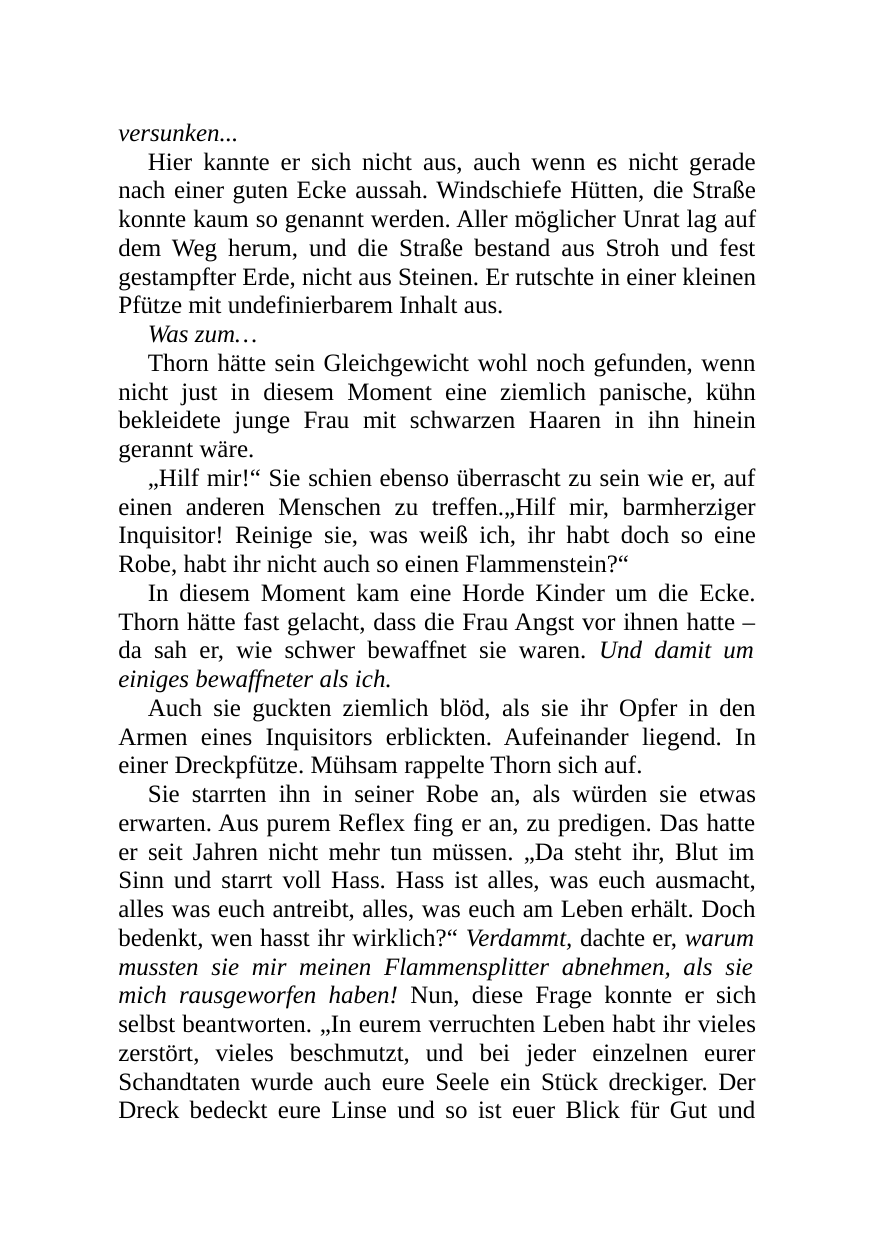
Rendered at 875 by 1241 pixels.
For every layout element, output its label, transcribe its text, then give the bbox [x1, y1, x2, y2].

text „Hilf mir!“ Sie schien ebenso überrascht zu sein wie er, auf einen anderen Menschen zu treffen.„Hilf mir, barmherziger Inquisitor! Reinige sie, was weiß ich, ihr habt doch so eine Robe, habt ihr nicht auch so einen Flammenstein?“ [118, 463, 756, 578]
text Sie starrten ihn in seiner Robe an, als würden sie etwas erwarten. Aus purem Reflex fing er an, zu predigen. Das hatte er seit Jahren nicht mehr tun müssen. „Da steht ihr, Blut im Sinn und starrt voll Hass. Hass ist alles, was euch ausmacht, alles was euch antreibt, alles, was euch am Leben erhält. Doch bedenkt, wen hasst ihr wirklich?“ Verdammt, dachte er, warum mussten sie mir meinen Flammensplitter abnehmen, als sie mich rausgeworfen haben! Nun, diese Frage konnte er sich selbst beantworten. „In eurem verruchten Leben habt ihr vieles zerstört, vieles beschmutzt, und bei jeder einzelnen eurer Schandtaten wurde auch eure Seele ein Stück dreckiger. Der Dreck bedeckt eure Linse und so ist euer Blick für Gut und [118, 779, 756, 1124]
text In diesem Moment kam eine Horde Kinder um die Ecke. Thorn hätte fast gelacht, dass die Frau Angst vor ihnen hatte – da sah er, wie schwer bewaffnet sie waren. Und damit um einiges bewaffneter als ich. [118, 578, 756, 693]
text versunken... [118, 118, 756, 147]
text Was zum… [118, 319, 756, 348]
text Hier kannte er sich nicht aus, auch wenn es nicht gerade nach einer guten Ecke aussah. Windschiefe Hütten, die Straße konnte kaum so genannt werden. Aller möglicher Unrat lag auf dem Weg herum, und die Straße bestand aus Stroh und fest gestampfter Erde, nicht aus Steinen. Er rutschte in einer kleinen Pfütze mit undefinierbarem Inhalt aus. [118, 147, 756, 319]
text Thorn hätte sein Gleichgewicht wohl noch gefunden, wenn nicht just in diesem Moment eine ziemlich panische, kühn bekleidete junge Frau mit schwarzen Haaren in ihn hinein gerannt wäre. [118, 348, 756, 463]
text Auch sie guckten ziemlich blöd, als sie ihr Opfer in den Armen eines Inquisitors erblickten. Aufeinander liegend. In einer Dreckpfütze. Mühsam rappelte Thorn sich auf. [118, 693, 756, 779]
